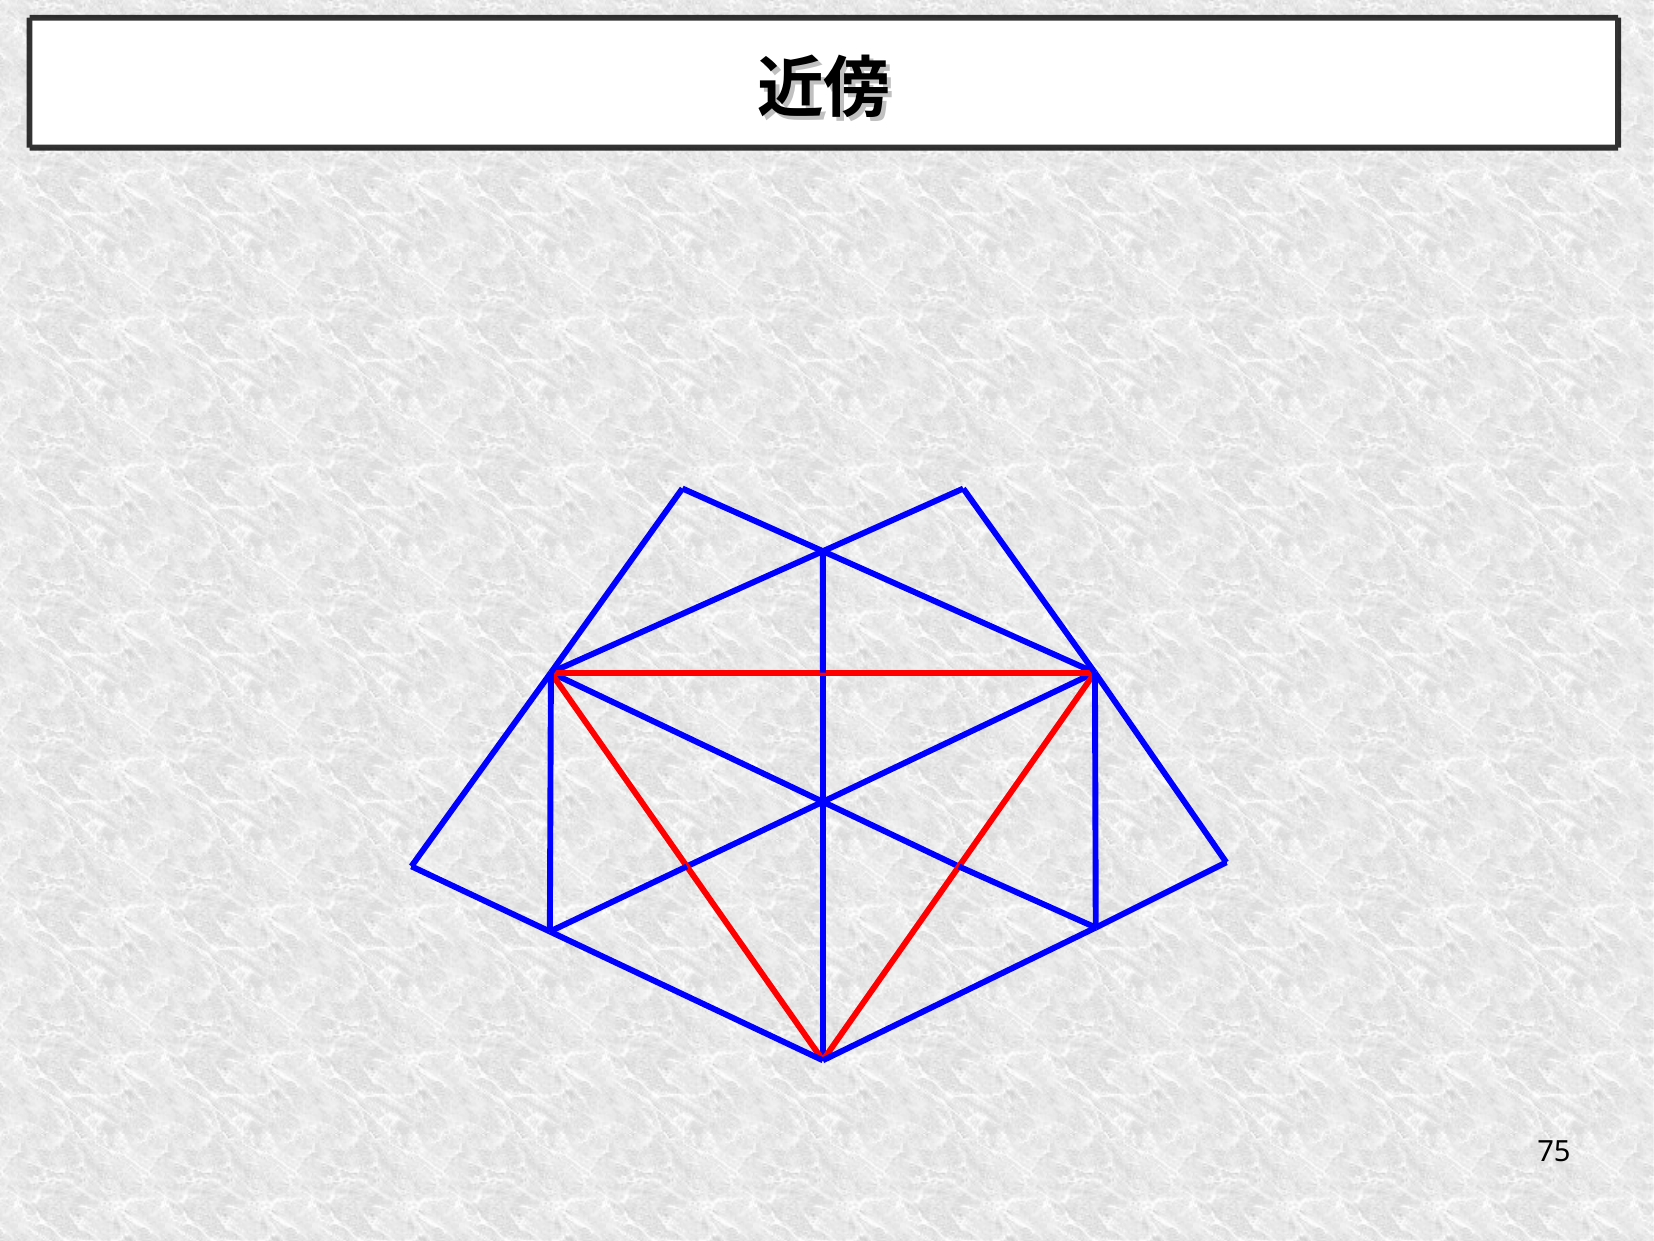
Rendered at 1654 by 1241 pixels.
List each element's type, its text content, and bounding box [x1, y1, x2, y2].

picture [0, 0, 1654, 1241]
text_box 近傍 [29, 17, 1619, 148]
